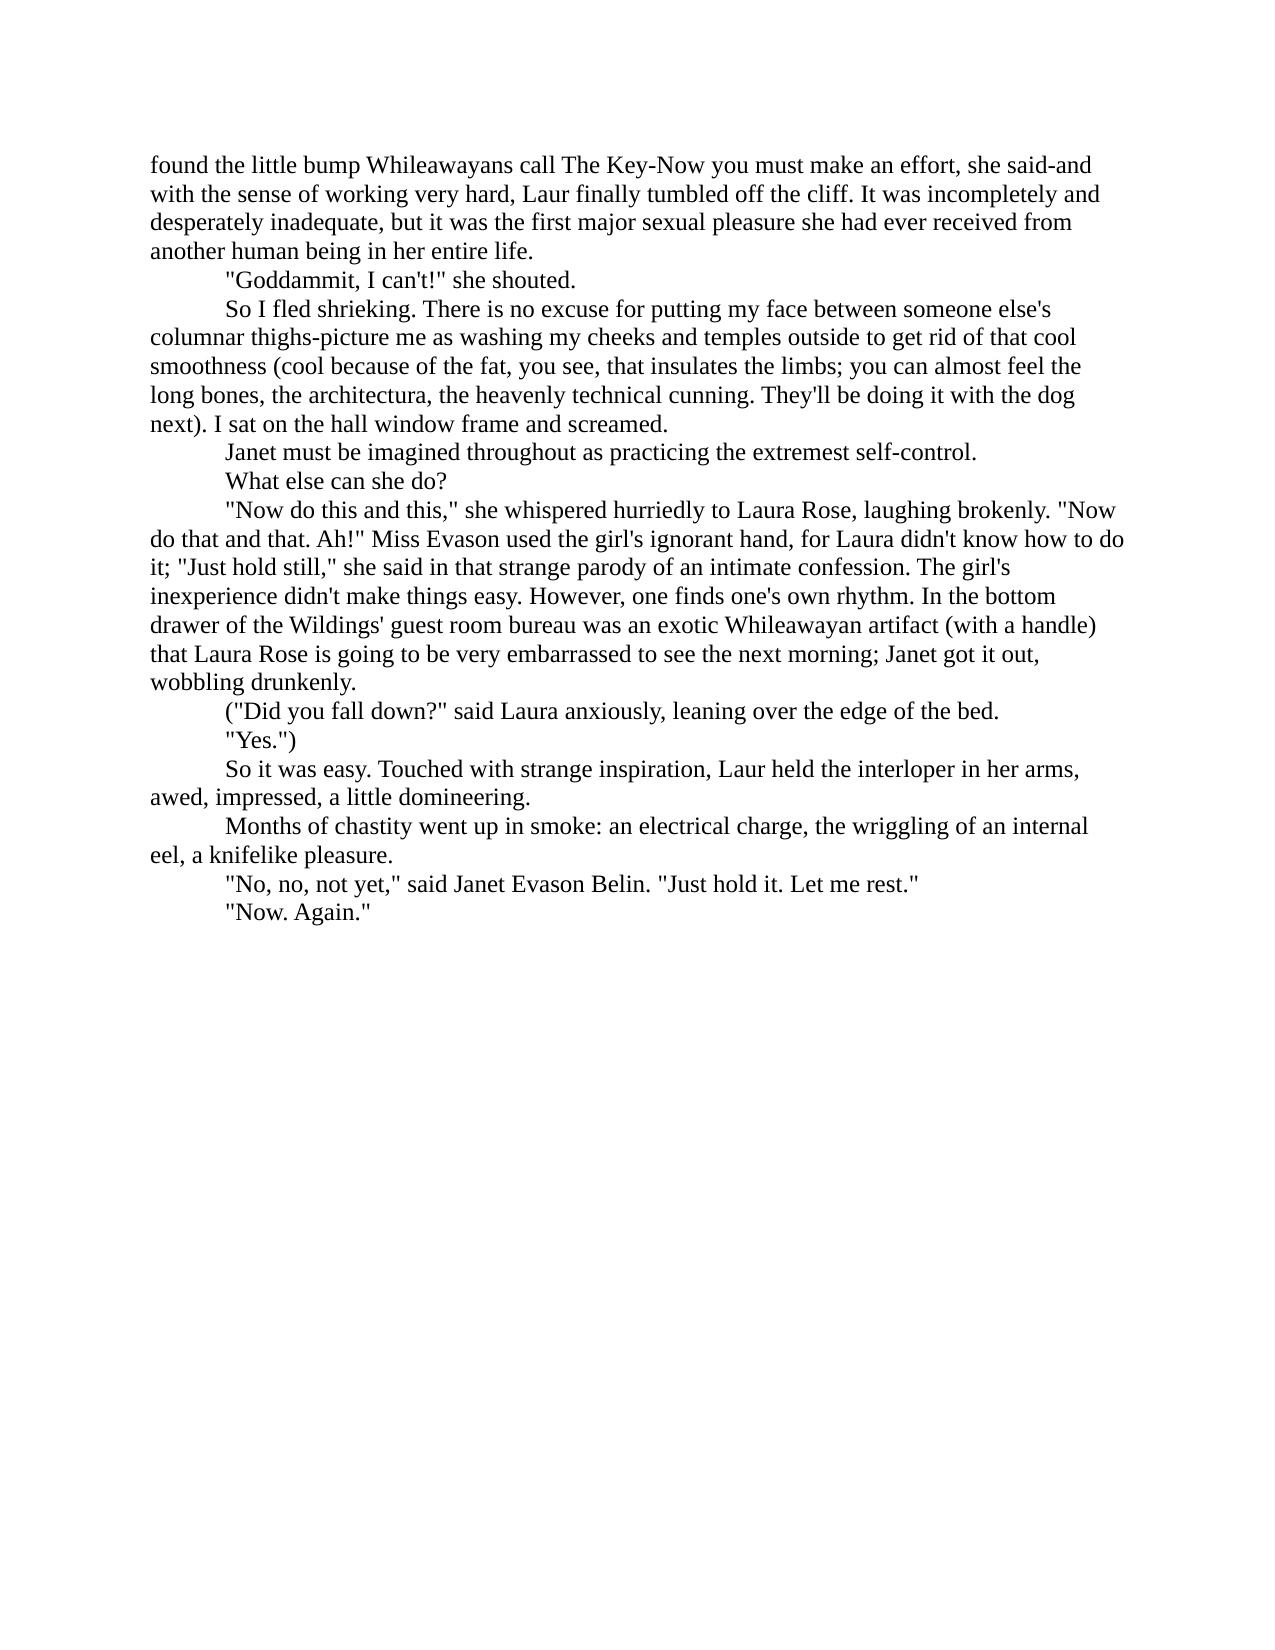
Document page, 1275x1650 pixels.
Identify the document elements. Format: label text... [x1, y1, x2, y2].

text Janet must be imagined throughout as practicing the extremest self-control. [150, 437, 1125, 466]
text "No, no, not yet," said Janet Evason Belin. "Just hold it. Let me rest." [150, 869, 1125, 897]
text What else can she do? [150, 466, 1125, 495]
text "Goddammit, I can't!" she shouted. [150, 265, 1125, 294]
text "Now do this and this," she whispered hurriedly to Laura Rose, laughing brokenly. "Now do that and that. Ah!" Miss Evason used the girl's ignorant hand, for Laura didn't know how to do it; "Just hold still," she said in that strange parody of an intimate confession. The girl's inexperience didn't make things easy. However, one finds one's own rhythm. In the bottom drawer of the Wildings' guest room bureau was an exotic Whileawayan artifact (with a handle) that Laura Rose is going to be very embarrassed to see the next morning; Janet got it out, wobbling drunkenly. [150, 495, 1125, 696]
text found the little bump Whileawayans call The Key-Now you must make an effort, she said-and with the sense of working very hard, Laur finally tumbled off the cliff. It was incompletely and desperately inadequate, but it was the first major sexual pleasure she had ever received from another human being in her entire life. [150, 150, 1125, 265]
text Months of chastity went up in smoke: an electrical charge, the wriggling of an internal eel, a knifelike pleasure. [150, 811, 1125, 869]
text So I fled shrieking. There is no excuse for putting my face between someone else's columnar thighs-picture me as washing my cheeks and temples outside to get rid of that cool smoothness (cool because of the fat, you see, that insulates the limbs; you can almost feel the long bones, the architectura, the heavenly technical cunning. They'll be doing it with the dog next). I sat on the hall window frame and screamed. [150, 294, 1125, 437]
text "Now. Again." [150, 897, 1125, 926]
text ("Did you fall down?" said Laura anxiously, leaning over the edge of the bed. [150, 696, 1125, 725]
text "Yes.") [150, 725, 1125, 754]
text So it was easy. Touched with strange inspiration, Laur held the interloper in her arms, awed, impressed, a little domineering. [150, 754, 1125, 811]
